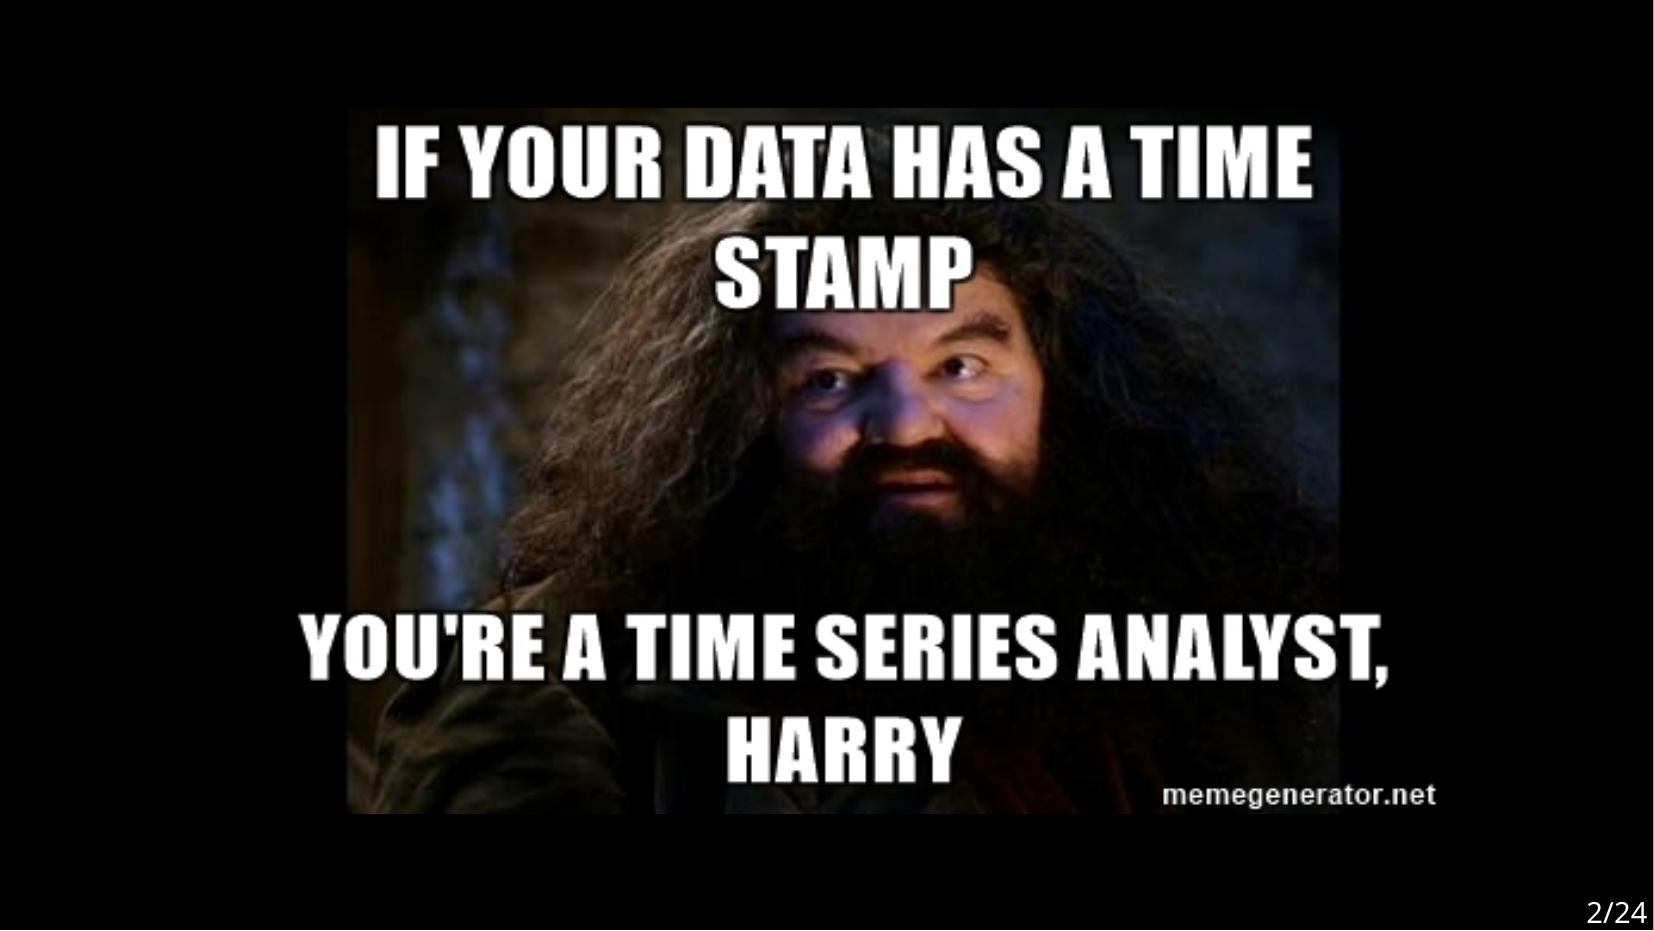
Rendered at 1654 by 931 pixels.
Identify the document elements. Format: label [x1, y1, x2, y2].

picture [249, 108, 1441, 814]
